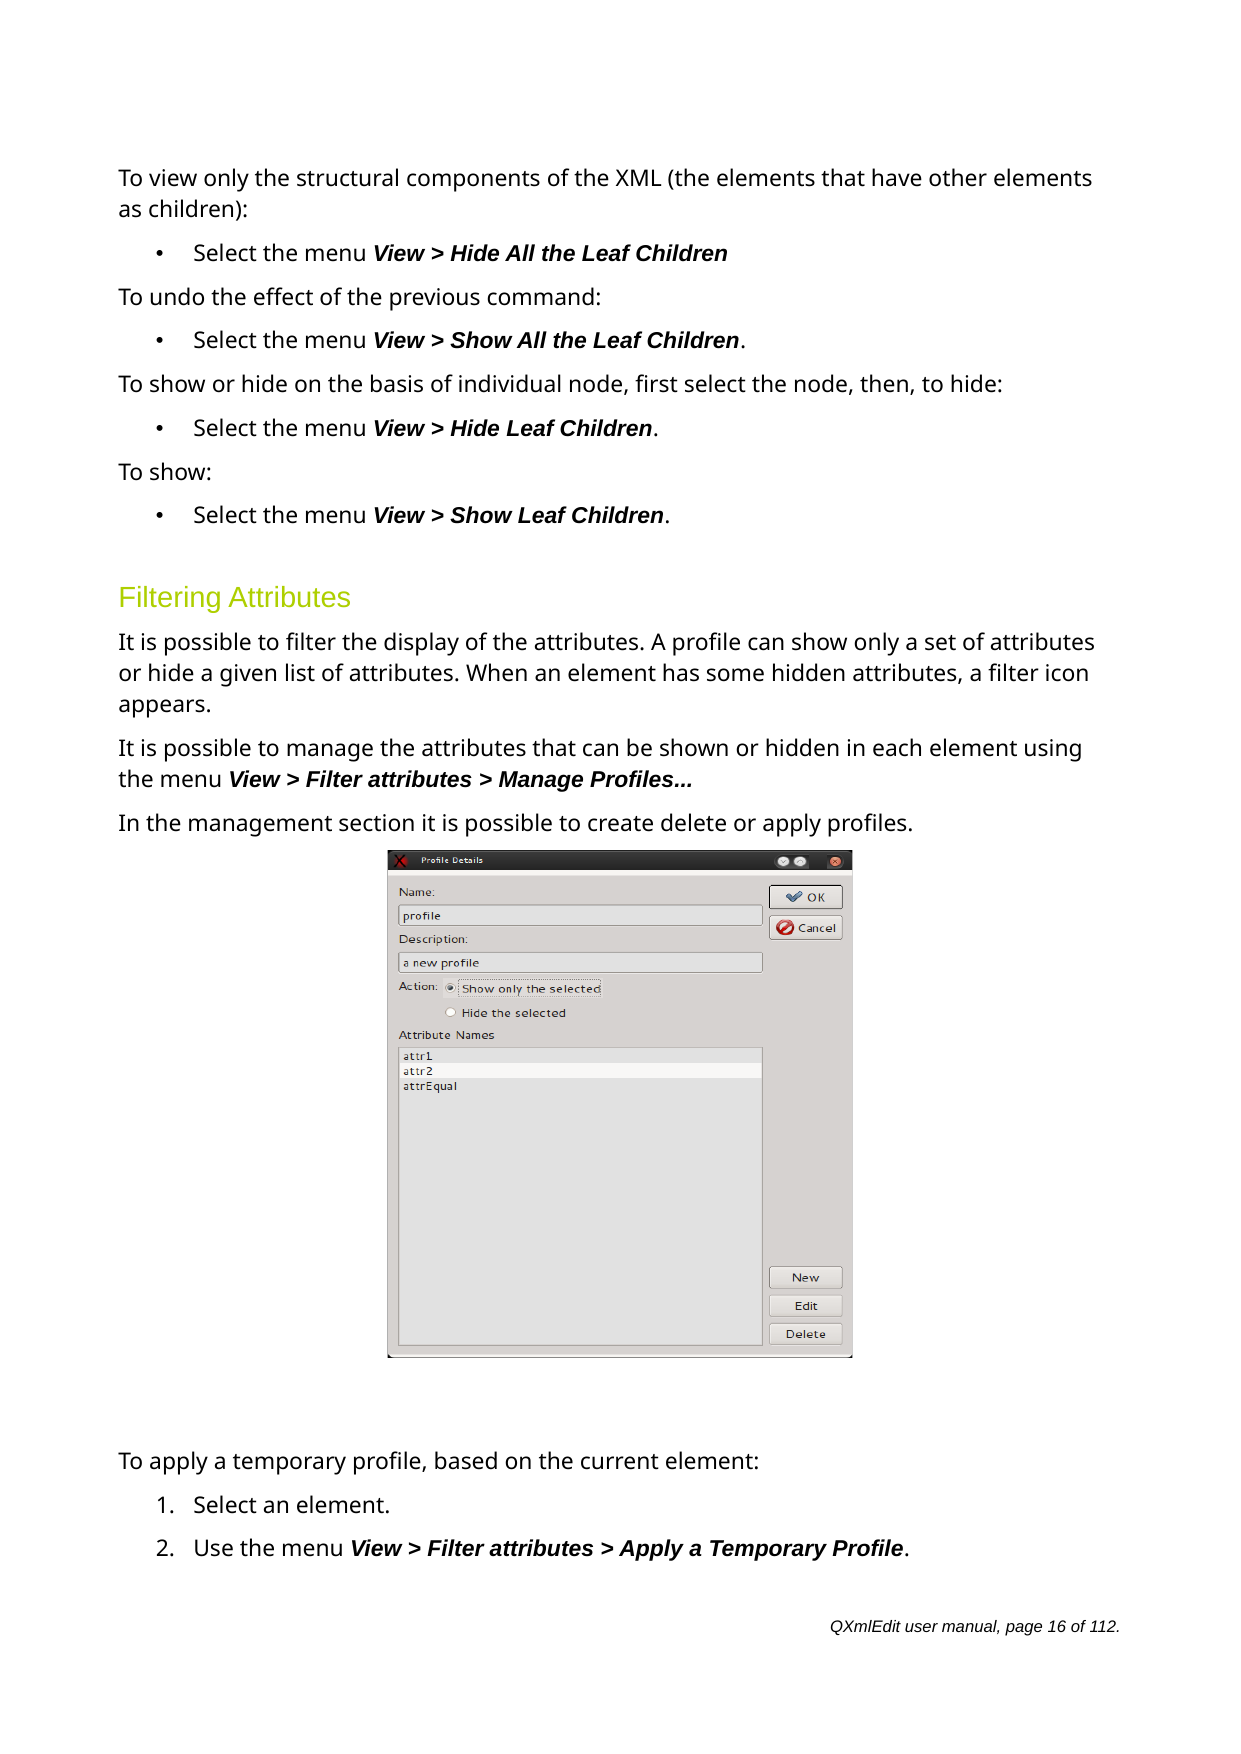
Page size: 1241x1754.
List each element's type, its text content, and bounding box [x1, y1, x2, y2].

list Select the menu View > Show Leaf Children. [156, 499, 1122, 531]
text To show or hide on the basis of individual node, first select the node, then, to hide: [118, 368, 1122, 399]
text In the management section it is possible to create delete or apply profiles. [118, 807, 1122, 838]
picture [387, 850, 853, 1358]
list Use the menu View > Filter attributes > Apply a Temporary Profile. [156, 1532, 1122, 1563]
text To undo the effect of the previous command: [118, 281, 1122, 312]
list Select an element. [156, 1488, 1122, 1520]
text To show: [118, 456, 1122, 487]
text It is possible to manage the attributes that can be shown or hidden in each element using the menu View > Filter attributes > Manage Profiles... [118, 732, 1122, 794]
list Select the menu View > Hide Leaf Children. [156, 412, 1122, 443]
text To apply a temporary profile, based on the current element: [118, 1445, 1122, 1476]
list Select the menu View > Hide All the Leaf Children [156, 237, 1122, 268]
text To view only the structural components of the XML (the elements that have other elements as children): [118, 162, 1122, 224]
list Select the menu View > Show All the Leaf Children. [156, 324, 1122, 356]
subtitle Filtering Attributes [118, 580, 1122, 613]
text It is possible to filter the display of the attributes. A profile can show only a set of attributes or hide a given list of attributes. When an element has some hidden attributes, a filter icon appears. [118, 626, 1122, 719]
